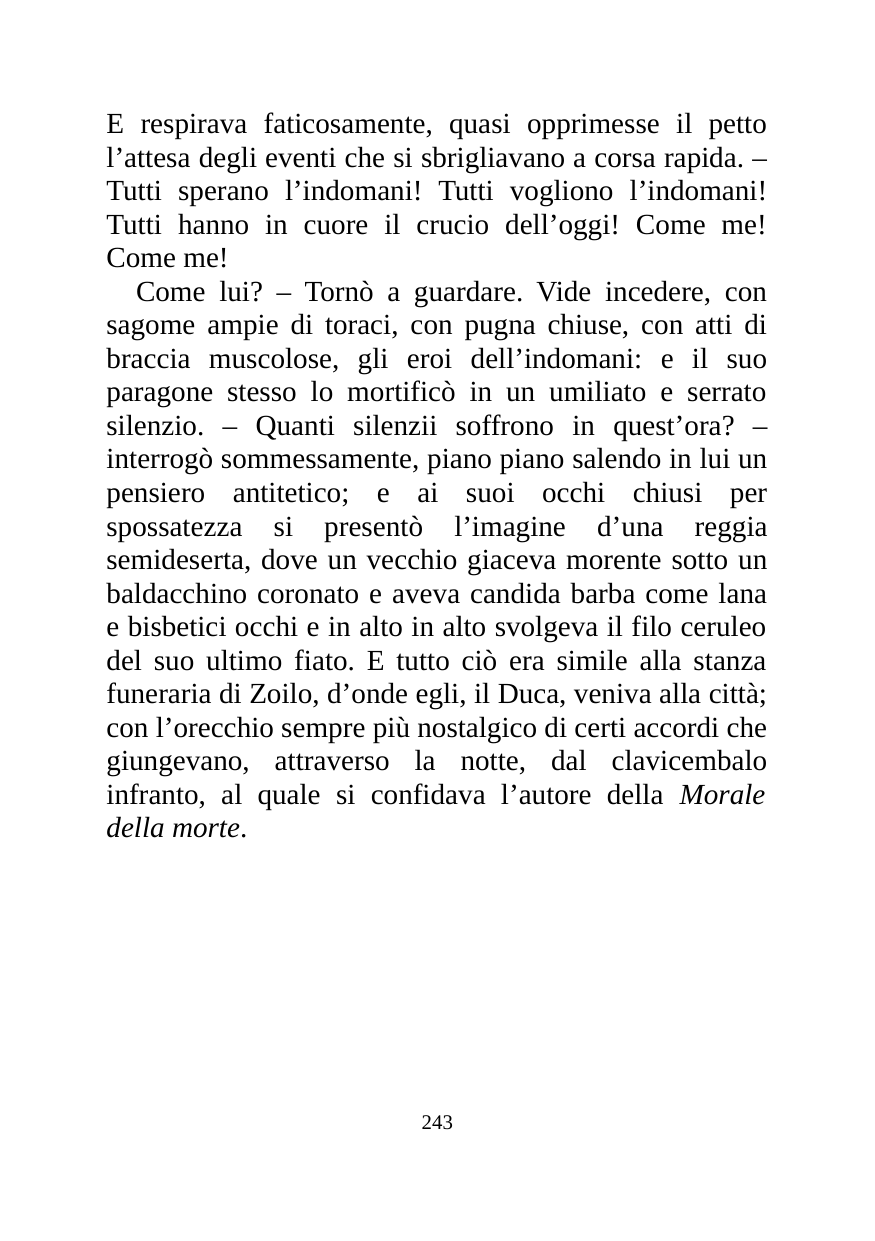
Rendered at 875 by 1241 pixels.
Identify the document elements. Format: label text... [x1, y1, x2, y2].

text Come lui? – Tornò a guardare. Vide incedere, con sagome ampie di toraci, con pugna chiuse, con atti di braccia muscolose, gli eroi dell’indomani: e il suo paragone stesso lo mortificò in un umiliato e serrato silenzio. – Quanti silenzii soffrono in quest’ora? – interrogò sommessamente, piano piano salendo in lui un pensiero antitetico; e ai suoi occhi chiusi per spossatezza si presentò l’imagine d’una reggia semideserta, dove un vecchio giaceva morente sotto un baldacchino coronato e aveva candida barba come lana e bisbetici occhi e in alto in alto svolgeva il filo ceruleo del suo ultimo fiato. E tutto ciò era simile alla stanza funeraria di Zoilo, d’onde egli, il Duca, veniva alla città; con l’orecchio sempre più nostalgico di certi accordi che giungevano, attraverso la notte, dal clavicembalo infranto, al quale si confidava l’autore della Morale della morte. [106, 274, 768, 844]
text E respirava faticosamente, quasi opprimesse il petto l’attesa degli eventi che si sbrigliavano a corsa rapida. – Tutti sperano l’indomani! Tutti vogliono l’indomani! Tutti hanno in cuore il crucio dell’oggi! Come me! Come me! [106, 106, 768, 274]
